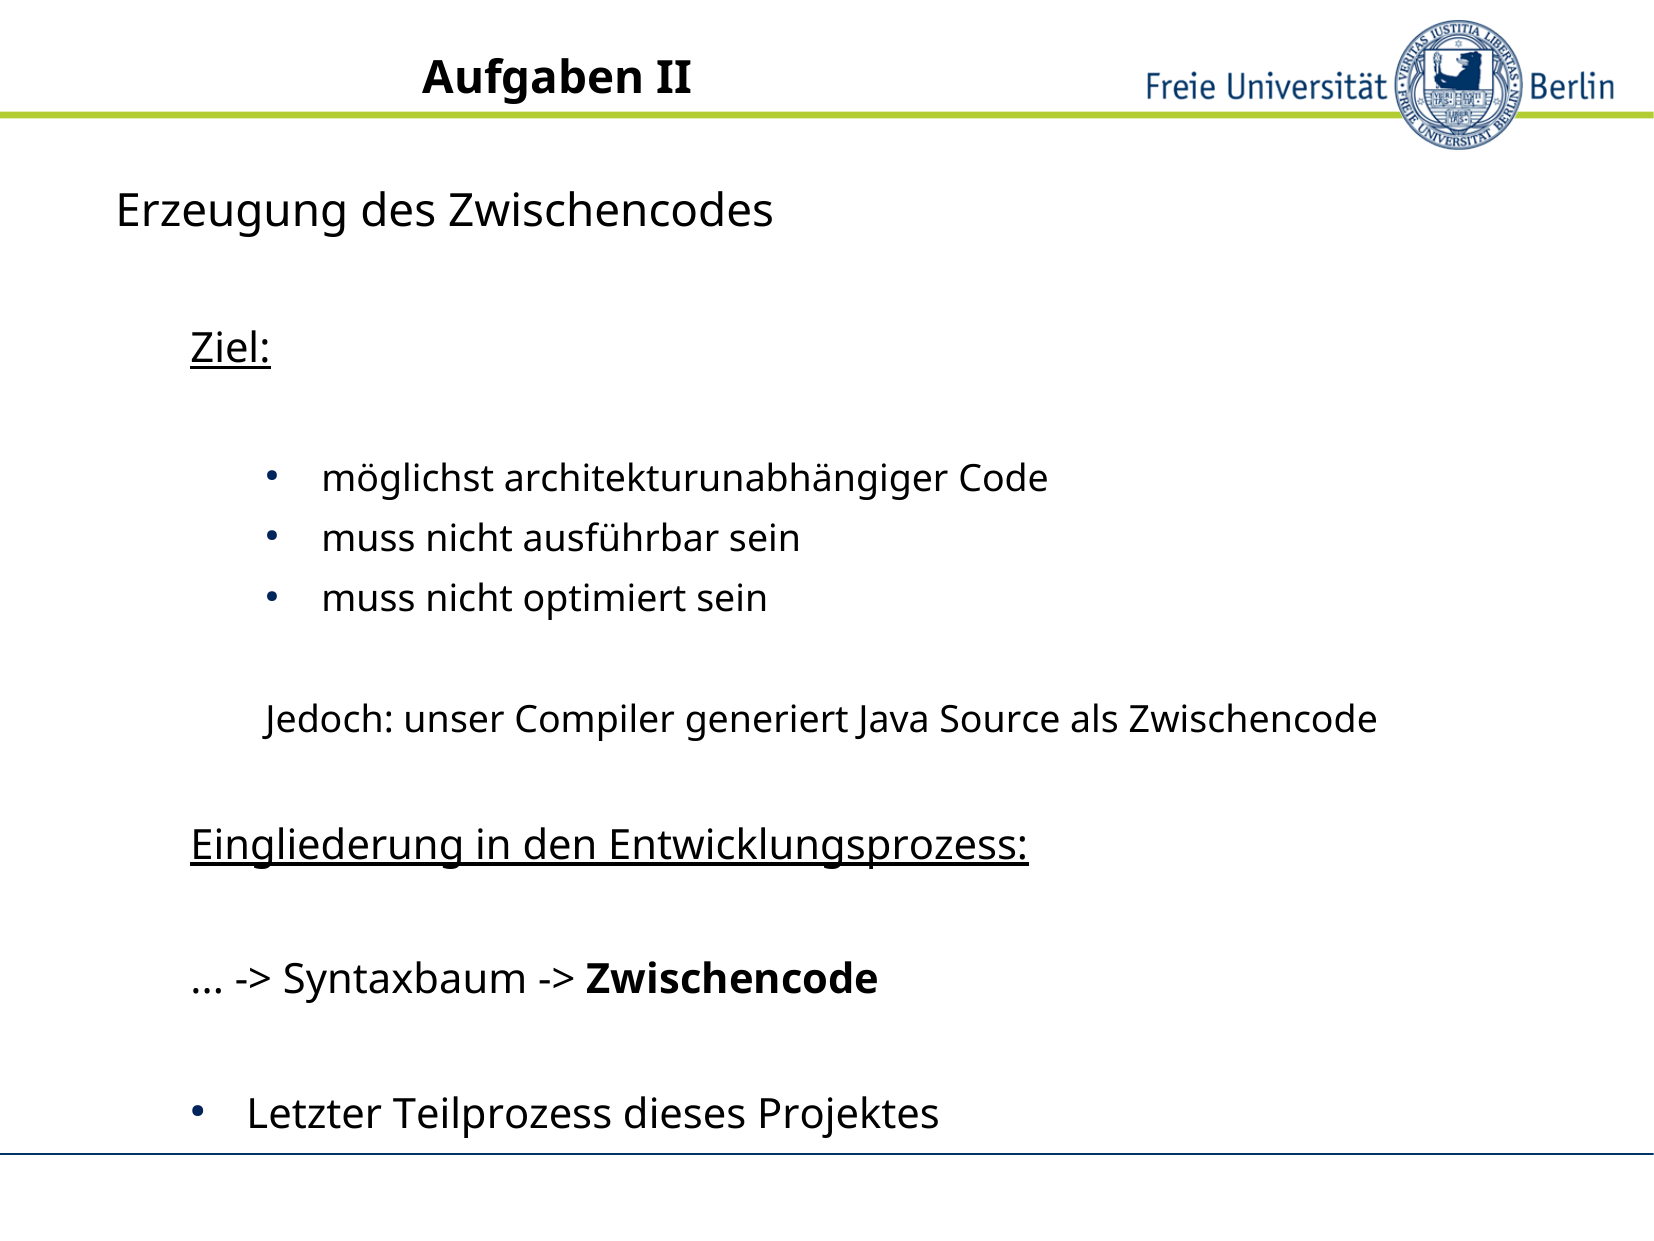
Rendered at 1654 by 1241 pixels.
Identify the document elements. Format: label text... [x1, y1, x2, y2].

picture [1139, 145, 1620, 151]
title Aufgaben II [422, 7, 1654, 145]
list Erzeugung des Zwischencodes Ziel: möglichst architekturunabhängiger Code muss nicht ausführbar sein muss nicht optimiert sein Jedoch: unser Compiler generiert Java Source als Zwischencode Eingliederung in den Entwicklungsprozess: ... -> Syntaxbaum -> Zwischencode Letzter Teilprozess dieses Projektes [115, 177, 1418, 1093]
